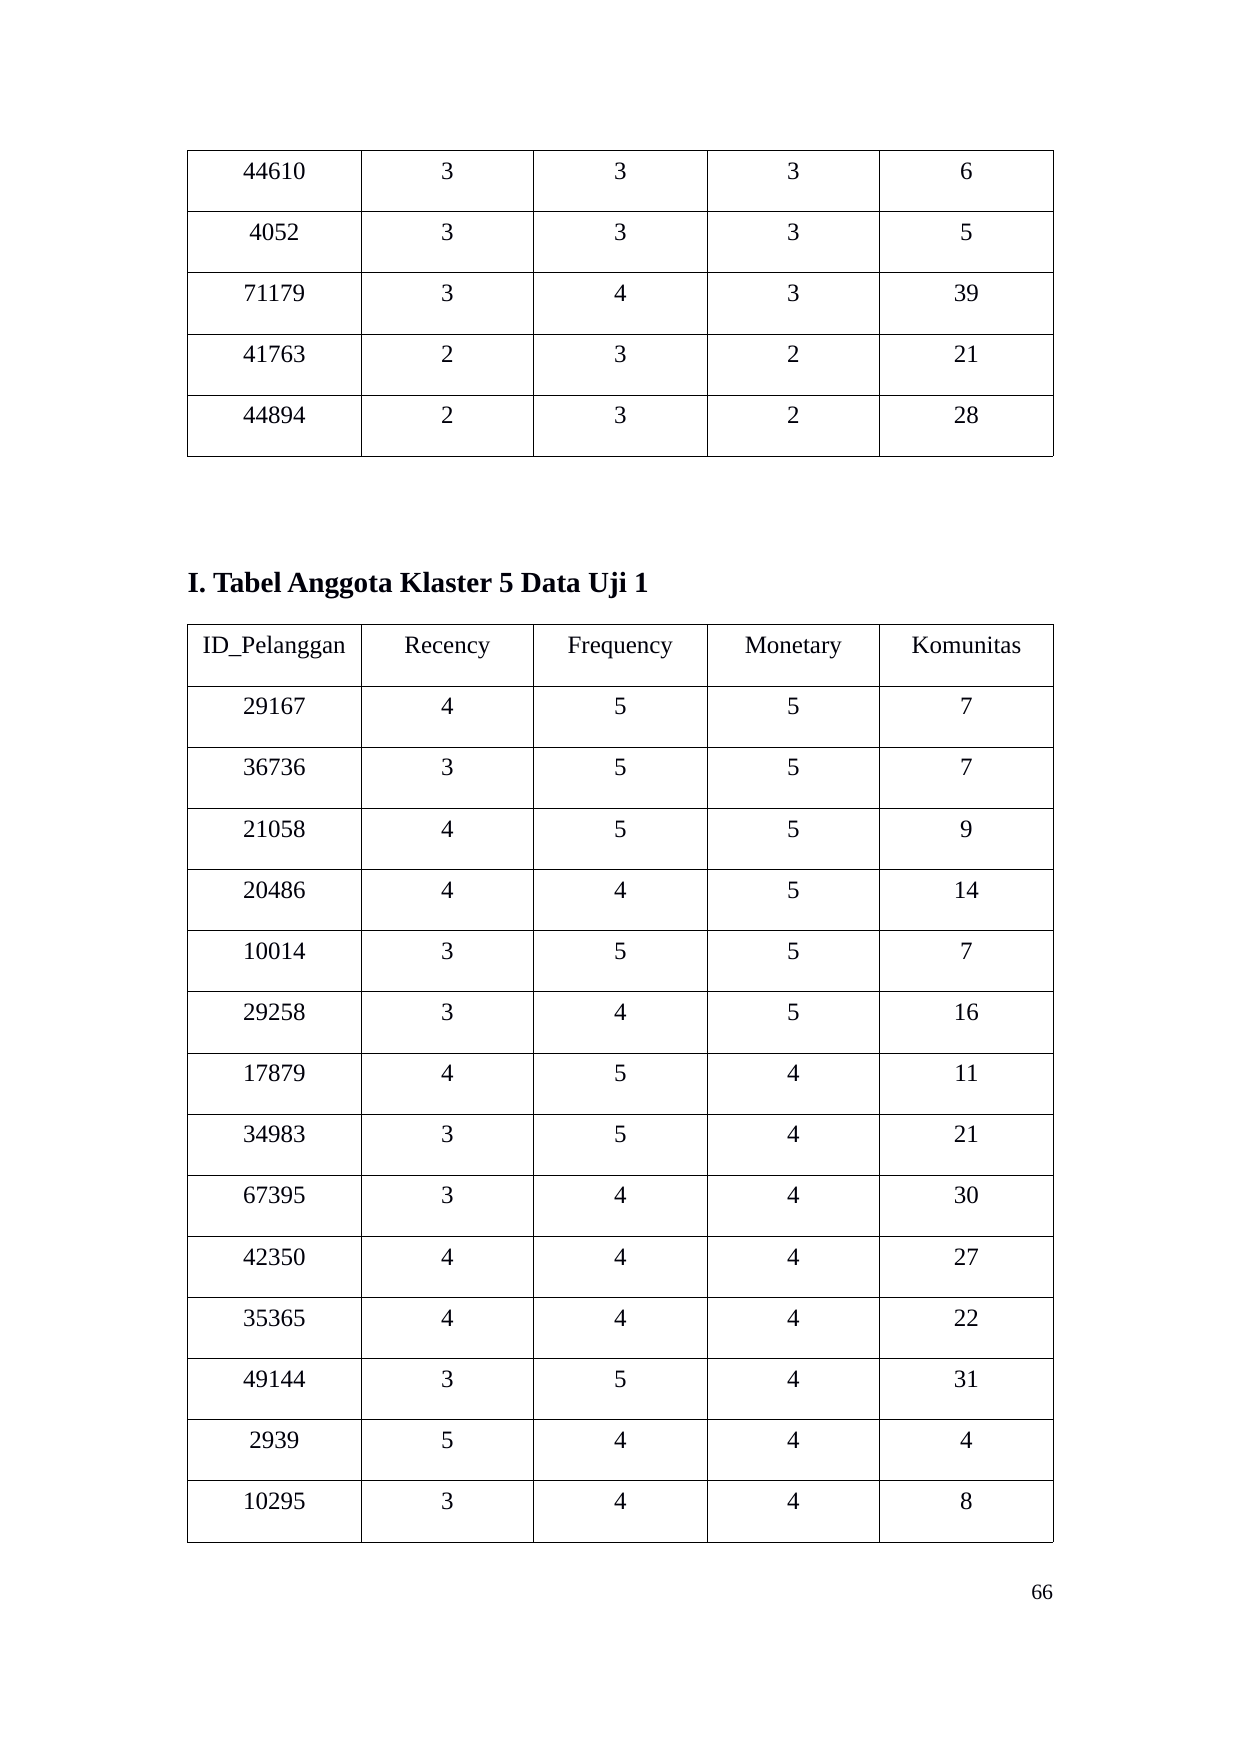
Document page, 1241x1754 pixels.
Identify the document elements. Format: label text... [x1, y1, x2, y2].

table_cell 2 [362, 335, 533, 394]
table_cell 4 [708, 1420, 879, 1480]
table_cell 3 [362, 931, 533, 991]
table_cell 4 [534, 273, 707, 333]
table_cell 4 [708, 1237, 879, 1297]
subtitle I. Tabel Anggota Klaster 5 Data Uji 1 [187, 565, 1053, 598]
table_cell 44610 [188, 151, 361, 211]
table_cell 2 [708, 335, 879, 394]
table_cell 4 [362, 1298, 533, 1358]
table_cell 3 [362, 1176, 533, 1236]
table_cell 3 [362, 273, 533, 333]
table_cell 5 [708, 687, 879, 747]
table_cell 5 [708, 992, 879, 1052]
table_cell 8 [880, 1481, 1053, 1542]
table_cell 4 [534, 1237, 707, 1297]
table_cell 27 [880, 1237, 1053, 1297]
table_cell 4 [708, 1359, 879, 1419]
table_cell 3 [362, 1481, 533, 1542]
table_cell 49144 [188, 1359, 361, 1419]
table_cell 10014 [188, 931, 361, 991]
table_cell 3 [362, 212, 533, 272]
table_header Komunitas [880, 625, 1053, 686]
table_cell 4 [362, 809, 533, 869]
table_cell 5 [880, 212, 1053, 272]
table_cell 5 [534, 1054, 707, 1113]
table_cell 34983 [188, 1115, 361, 1175]
table_cell 20486 [188, 870, 361, 930]
table_cell 5 [534, 687, 707, 747]
table_cell 4 [708, 1176, 879, 1236]
table_cell 29258 [188, 992, 361, 1052]
table_cell 3 [534, 396, 707, 456]
table_cell 5 [534, 748, 707, 808]
table_cell 4 [534, 1176, 707, 1236]
table_cell 7 [880, 687, 1053, 747]
table_cell 71179 [188, 273, 361, 333]
table_cell 21 [880, 335, 1053, 394]
table_cell 7 [880, 931, 1053, 991]
table_cell 3 [708, 151, 879, 211]
table_cell 4 [362, 1237, 533, 1297]
table_cell 5 [534, 1359, 707, 1419]
table_cell 3 [362, 151, 533, 211]
table_cell 4 [708, 1481, 879, 1542]
table_cell 4 [534, 1481, 707, 1542]
table_cell 5 [708, 809, 879, 869]
table_cell 21058 [188, 809, 361, 869]
table_header Monetary [708, 625, 879, 686]
table_cell 35365 [188, 1298, 361, 1358]
table_cell 5 [534, 809, 707, 869]
table_cell 3 [534, 151, 707, 211]
table_cell 14 [880, 870, 1053, 930]
table_header Frequency [534, 625, 707, 686]
table_cell 5 [708, 931, 879, 991]
table_cell 2 [708, 396, 879, 456]
table_cell 4052 [188, 212, 361, 272]
table_cell 4 [534, 1298, 707, 1358]
table_cell 22 [880, 1298, 1053, 1358]
table_cell 41763 [188, 335, 361, 394]
table_cell 4 [362, 1054, 533, 1113]
table_cell 36736 [188, 748, 361, 808]
table_cell 39 [880, 273, 1053, 333]
table_cell 3 [362, 748, 533, 808]
table_cell 4 [534, 1420, 707, 1480]
table_cell 3 [362, 1359, 533, 1419]
table_cell 2 [362, 396, 533, 456]
table_cell 30 [880, 1176, 1053, 1236]
table_cell 21 [880, 1115, 1053, 1175]
table_cell 3 [708, 273, 879, 333]
table_cell 4 [708, 1054, 879, 1113]
table_cell 4 [534, 870, 707, 930]
table_cell 5 [708, 748, 879, 808]
table_cell 31 [880, 1359, 1053, 1419]
table_cell 16 [880, 992, 1053, 1052]
table_cell 2939 [188, 1420, 361, 1480]
table_cell 5 [362, 1420, 533, 1480]
table_header ID_Pelanggan [188, 625, 361, 686]
table_cell 4 [708, 1115, 879, 1175]
table_cell 5 [708, 870, 879, 930]
table_cell 42350 [188, 1237, 361, 1297]
table_cell 17879 [188, 1054, 361, 1113]
table_cell 3 [362, 1115, 533, 1175]
table_cell 28 [880, 396, 1053, 456]
table_cell 4 [708, 1298, 879, 1358]
table_cell 3 [708, 212, 879, 272]
table_cell 3 [534, 212, 707, 272]
table_cell 4 [880, 1420, 1053, 1480]
table_cell 3 [362, 992, 533, 1052]
table_cell 6 [880, 151, 1053, 211]
table_cell 9 [880, 809, 1053, 869]
table_cell 7 [880, 748, 1053, 808]
table_cell 44894 [188, 396, 361, 456]
table_header Recency [362, 625, 533, 686]
table_cell 5 [534, 1115, 707, 1175]
table_cell 4 [362, 870, 533, 930]
table_cell 4 [362, 687, 533, 747]
table_cell 4 [534, 992, 707, 1052]
table_cell 10295 [188, 1481, 361, 1542]
table_cell 29167 [188, 687, 361, 747]
table_cell 11 [880, 1054, 1053, 1113]
table_cell 5 [534, 931, 707, 991]
table_cell 67395 [188, 1176, 361, 1236]
table_cell 3 [534, 335, 707, 394]
